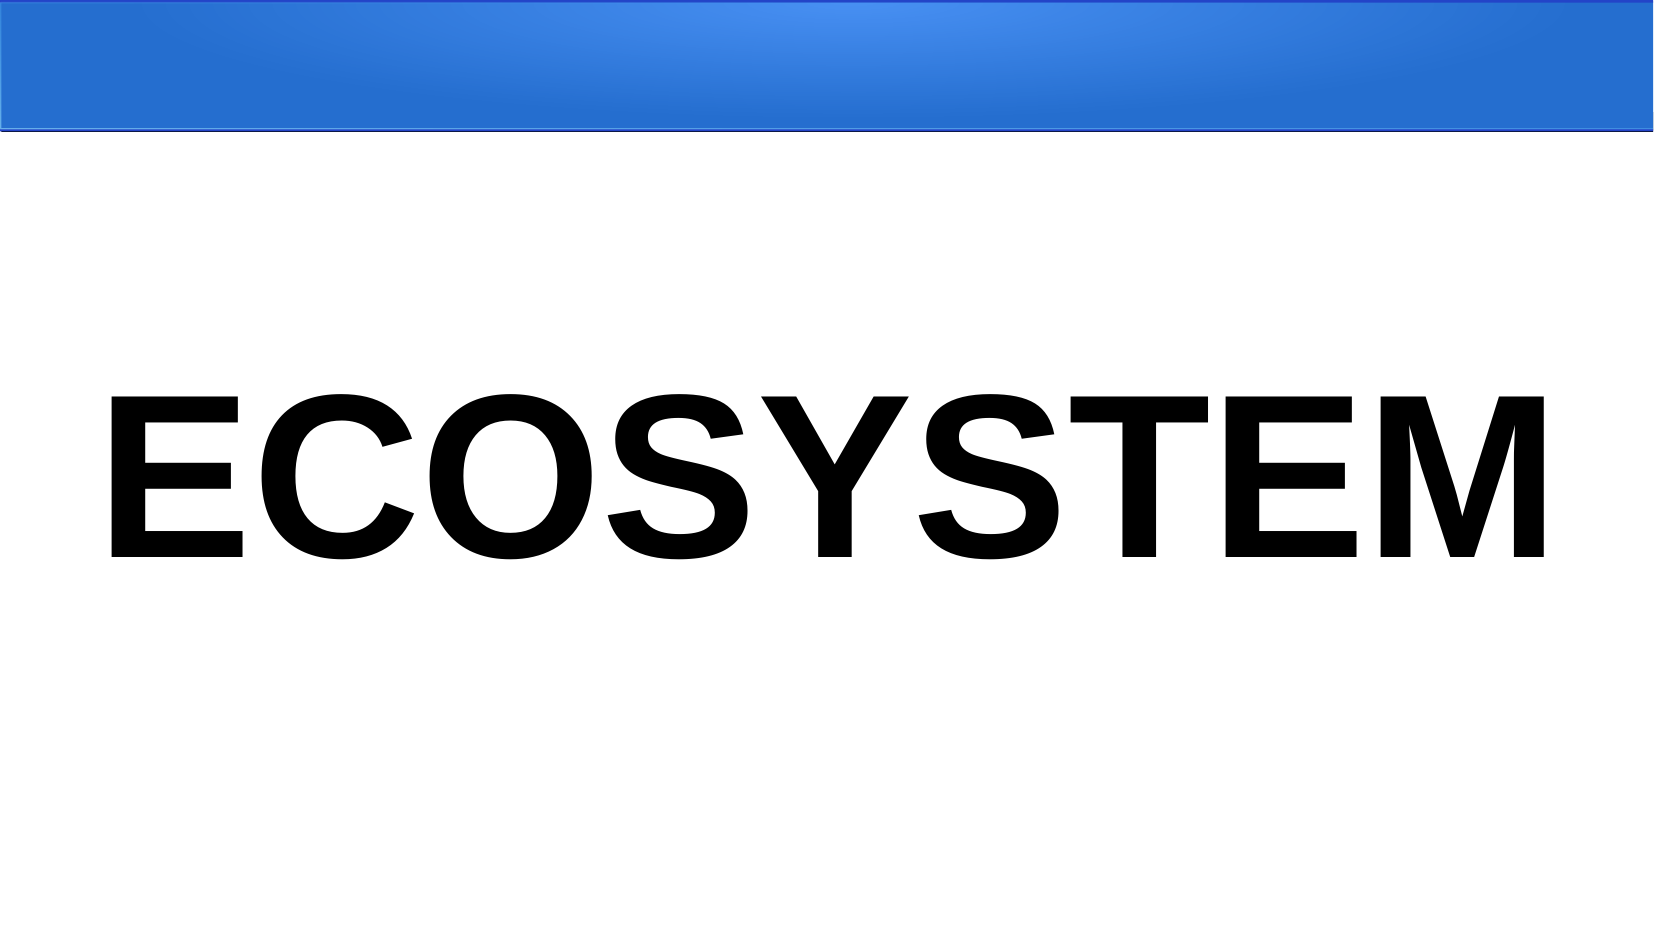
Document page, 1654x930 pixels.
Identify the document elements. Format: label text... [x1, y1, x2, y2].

subtitle ECOSYSTEM [82, 177, 1576, 776]
